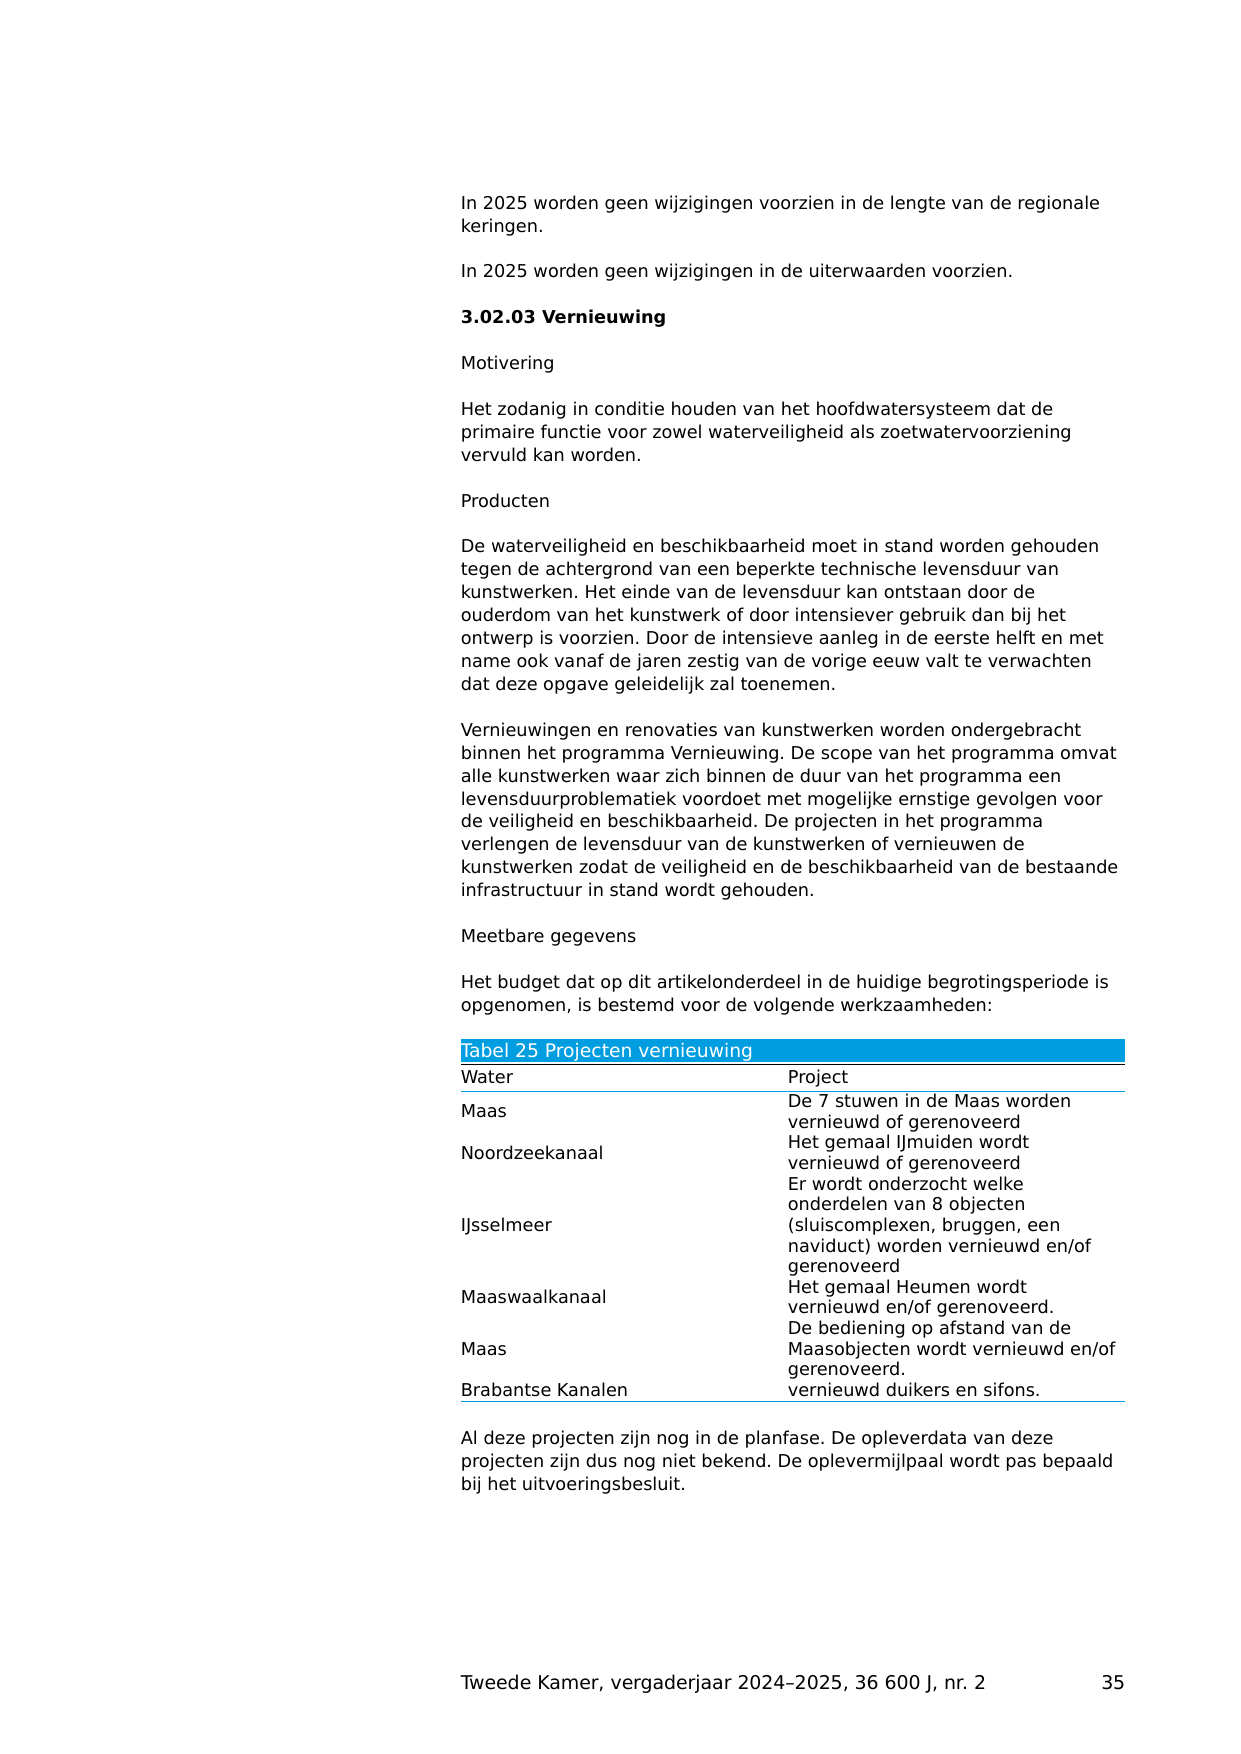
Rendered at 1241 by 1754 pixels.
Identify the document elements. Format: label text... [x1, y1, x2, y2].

table_cell vernieuwd duikers en sifons. [785, 1380, 1125, 1401]
text Vernieuwingen en renovaties van kunstwerken worden ondergebracht binnen het programma Vernieuwing. De scope van het programma omvat alle kunstwerken waar zich binnen de duur van het programma een levens­duurproblematiek voordoet met mogelijke ernstige gevolgen voor de veiligheid en beschikbaarheid. De projecten in het programma verlengen de levensduur van de kunstwerken of vernieuwen de kunstwerken zodat de veiligheid en de beschikbaarheid van de bestaande infrastructuur in stand wordt gehouden. [461, 718, 1125, 901]
table_cell Het gemaal IJmuiden wordt vernieuwd of gerenoveerd [785, 1133, 1125, 1174]
table_cell De bediening op afstand van de Maasobjecten wordt vernieuwd en/of gerenoveerd. [785, 1318, 1125, 1380]
table_cell Brabantse Kanalen [461, 1380, 785, 1401]
table_cell IJsselmeer [461, 1174, 785, 1277]
table_cell Project [785, 1065, 1125, 1091]
table_cell Maas [461, 1318, 785, 1380]
text Het budget dat op dit artikelonderdeel in de huidige begrotingsperiode is opgenomen, is bestemd voor de volgende werkzaamheden: [461, 970, 1125, 1016]
table_cell De 7 stuwen in de Maas worden vernieuwd of gerenoveerd [785, 1092, 1125, 1132]
table_cell Noordzeekanaal [461, 1133, 785, 1174]
text Motivering [461, 351, 1125, 374]
text In 2025 worden geen wijzigingen voorzien in de lengte van de regionale keringen. [461, 191, 1125, 237]
table_cell Er wordt onderzocht welke onderdelen van 8 objecten (sluiscomplexen, bruggen, een naviduct) worden vernieuwd en/of gerenoveerd [785, 1174, 1125, 1277]
text De waterveiligheid en beschikbaarheid moet in stand worden gehouden tegen de achtergrond van een beperkte technische levensduur van kunstwerken. Het einde van de levensduur kan ontstaan door de ouderdom van het kunstwerk of door intensiever gebruik dan bij het ontwerp is voorzien. Door de intensieve aanleg in de eerste helft en met name ook vanaf de jaren zestig van de vorige eeuw valt te verwachten dat deze opgave geleidelijk zal toenemen. [461, 534, 1125, 695]
table_cell Maaswaalkanaal [461, 1277, 785, 1318]
text Producten [461, 489, 1125, 512]
text In 2025 worden geen wijzigingen in de uiterwaarden voorzien. [461, 259, 1125, 282]
table_cell Het gemaal Heumen wordt vernieuwd en/of gerenoveerd. [785, 1277, 1125, 1318]
text Het zodanig in conditie houden van het hoofdwatersysteem dat de primaire functie voor zowel waterveiligheid als zoetwatervoorziening vervuld kan worden. [461, 397, 1125, 466]
text 3.02.03 Vernieuwing [461, 305, 1125, 328]
table_cell Maas [461, 1092, 785, 1132]
table_cell Water [461, 1065, 785, 1091]
text Al deze projecten zijn nog in de planfase. De opleverdata van deze projecten zijn dus nog niet bekend. De oplevermijlpaal wordt pas bepaald bij het uitvoeringsbesluit. [461, 1426, 1125, 1495]
text Meetbare gegevens [461, 924, 1125, 947]
